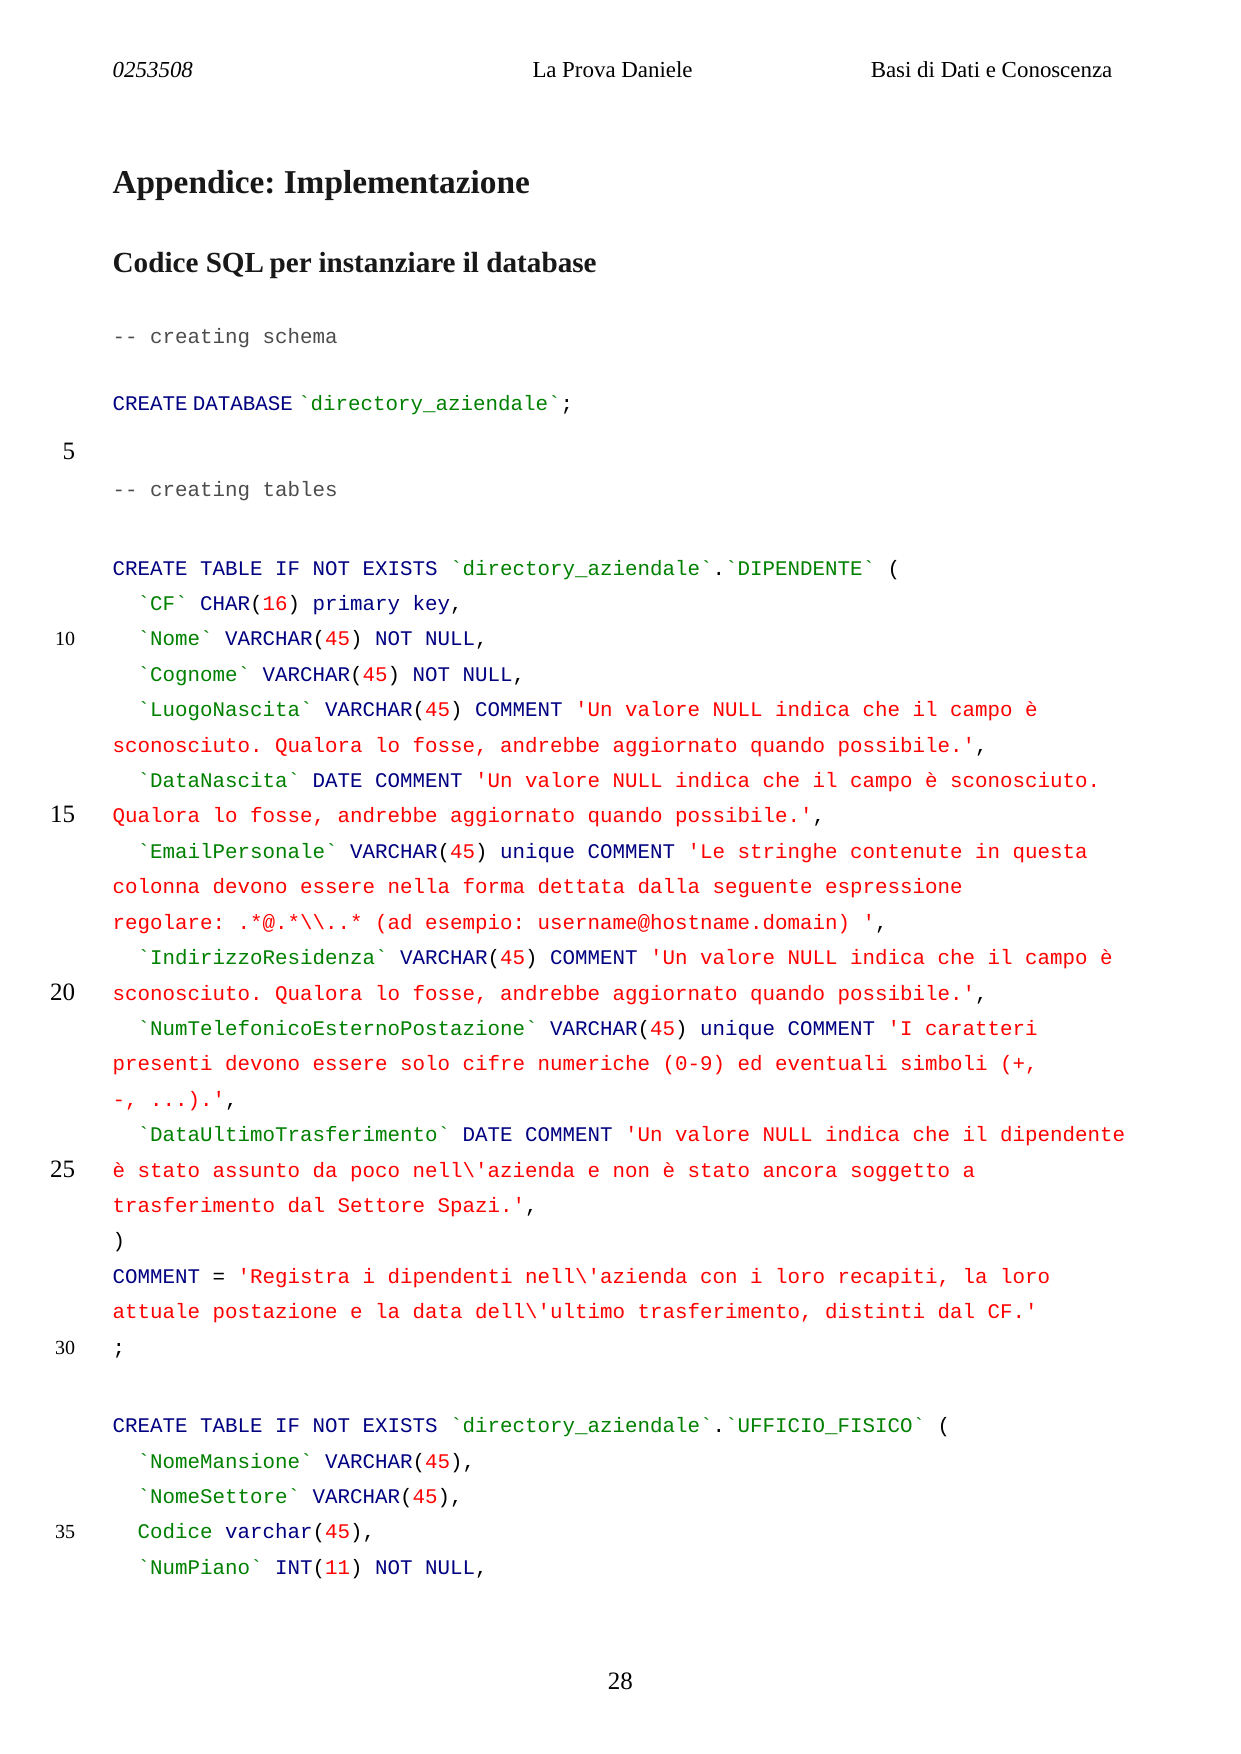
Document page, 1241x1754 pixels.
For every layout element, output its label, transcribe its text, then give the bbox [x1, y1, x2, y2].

text -- creating tables [112, 479, 1128, 503]
subtitle -- creating schema [112, 327, 1128, 350]
text `NomeMansione` VARCHAR(45), [112, 1451, 1128, 1474]
text `NomeSettore` VARCHAR(45), [112, 1486, 1128, 1510]
text `DataUltimoTrasferimento` DATE COMMENT 'Un valore NULL indica che il dipendente è stato assunto da poco nell\'azienda e non è stato ancora soggetto a trasferimento dal Settore Spazi.', [112, 1124, 1128, 1219]
text `CF` CHAR(16) primary key, [112, 593, 1128, 617]
text `EmailPersonale` VARCHAR(45) unique COMMENT 'Le stringhe contenute in questa colonna devono essere nella forma dettata dalla seguente espressione regolare: .*@.*\\..* (ad esempio: username@hostname.domain) ', [112, 841, 1128, 935]
text `NumPiano` INT(11) NOT NULL, [112, 1557, 1128, 1581]
subtitle CREATE DATABASE `directory_aziendale`; [112, 393, 1128, 417]
subtitle Appendice: Implementazione [112, 162, 1128, 201]
text COMMENT = 'Registra i dipendenti nell\'azienda con i loro recapiti, la loro attuale postazione e la data dell\'ultimo trasferimento, distinti dal CF.' [112, 1266, 1128, 1325]
text ; [112, 1337, 1128, 1360]
text CREATE TABLE IF NOT EXISTS `directory_aziendale`.`UFFICIO_FISICO` ( [112, 1415, 1128, 1439]
text `LuogoNascita` VARCHAR(45) COMMENT 'Un valore NULL indica che il campo è sconosciuto. Qualora lo fosse, andrebbe aggiornato quando possibile.', [112, 699, 1128, 758]
text `Cognome` VARCHAR(45) NOT NULL, [112, 664, 1128, 687]
text Codice varchar(45), [112, 1522, 1128, 1545]
text `IndirizzoResidenza` VARCHAR(45) COMMENT 'Un valore NULL indica che il campo è sconosciuto. Qualora lo fosse, andrebbe aggiornato quando possibile.', [112, 947, 1128, 1006]
text ) [112, 1231, 1128, 1254]
text `DataNascita` DATE COMMENT 'Un valore NULL indica che il campo è sconosciuto. Qualora lo fosse, andrebbe aggiornato quando possibile.', [112, 770, 1128, 829]
text CREATE TABLE IF NOT EXISTS `directory_aziendale`.`DIPENDENTE` ( [112, 558, 1128, 581]
text `Nome` VARCHAR(45) NOT NULL, [112, 628, 1128, 652]
subtitle Codice SQL per instanziare il database [112, 245, 1128, 278]
text `NumTelefonicoEsternoPostazione` VARCHAR(45) unique COMMENT 'I caratteri presenti devono essere solo cifre numeriche (0-9) ed eventuali simboli (+, -, ...).', [112, 1018, 1128, 1112]
